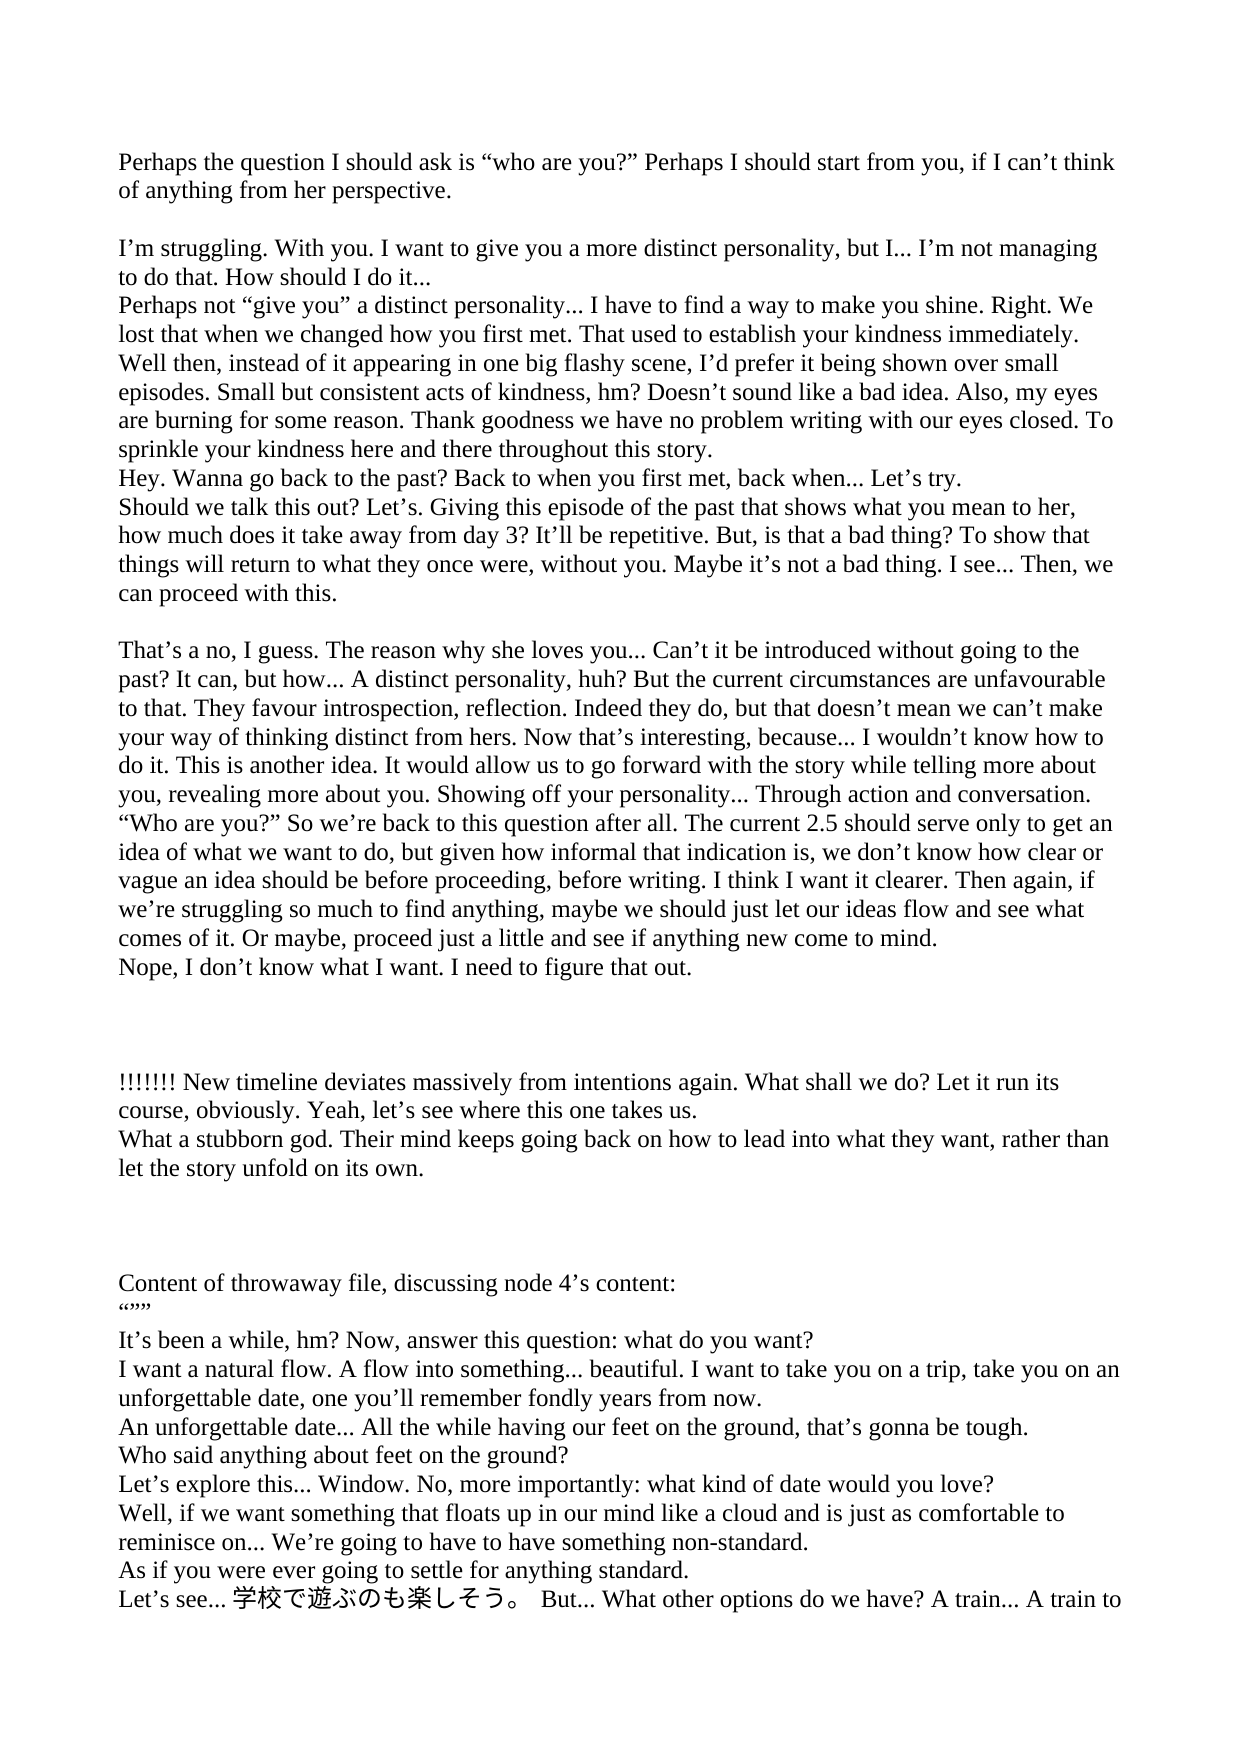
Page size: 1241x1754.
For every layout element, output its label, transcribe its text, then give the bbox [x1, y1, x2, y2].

text What a stubborn god. Their mind keeps going back on how to lead into what they want, rather than let the story unfold on its own. [118, 1124, 1122, 1182]
text Should we talk this out? Let’s. Giving this episode of the past that shows what you mean to her, how much does it take away from day 3? It’ll be repetitive. But, is that a bad thing? To show that things will return to what they once were, without you. Maybe it’s not a bad thing. I see... Then, we can proceed with this. [118, 492, 1122, 607]
text !!!!!!! New timeline deviates massively from intentions again. What shall we do? Let it run its course, obviously. Yeah, let’s see where this one takes us. [118, 1067, 1122, 1124]
text Perhaps not “give you” a distinct personality... I have to find a way to make you shine. Right. We lost that when we changed how you first met. That used to establish your kindness immediately. Well then, instead of it appearing in one big flashy scene, I’d prefer it being shown over small episodes. Small but consistent acts of kindness, hm? Doesn’t sound like a bad idea. Also, my eyes are burning for some reason. Thank goodness we have no problem writing with our eyes closed. To sprinkle your kindness here and there throughout this story. [118, 291, 1122, 463]
text Let’s see... 学校で遊ぶのも楽しそう。 But... What other options do we have? A train... A train to [118, 1584, 1122, 1614]
text An unforgettable date... All the while having our feet on the ground, that’s gonna be tough. [118, 1412, 1122, 1441]
text Nope, I don’t know what I want. I need to figure that out. [118, 952, 1122, 981]
text Let’s explore this... Window. No, more importantly: what kind of date would you love? [118, 1469, 1122, 1498]
text I’m struggling. With you. I want to give you a more distinct personality, but I... I’m not managing to do that. How should I do it... [118, 233, 1122, 291]
text That’s a no, I guess. The reason why she loves you... Can’t it be introduced without going to the past? It can, but how... A distinct personality, huh? But the current circumstances are unfavourable to that. They favour introspection, reflection. Indeed they do, but that doesn’t mean we can’t make your way of thinking distinct from hers. Now that’s interesting, because... I wouldn’t know how to do it. This is another idea. It would allow us to go forward with the story while telling more about you, revealing more about you. Showing off your personality... Through action and conversation. “Who are you?” So we’re back to this question after all. The current 2.5 should serve only to get an idea of what we want to do, but given how informal that indication is, we don’t know how clear or vague an idea should be before proceeding, before writing. I think I want it clearer. Then again, if we’re struggling so much to find anything, maybe we should just let our ideas flow and see what comes of it. Or maybe, proceed just a little and see if anything new come to mind. [118, 636, 1122, 952]
text As if you were ever going to settle for anything standard. [118, 1556, 1122, 1584]
text Hey. Wanna go back to the past? Back to when you first met, back when... Let’s try. [118, 463, 1122, 492]
text I want a natural flow. A flow into something... beautiful. I want to take you on a trip, take you on an unforgettable date, one you’ll remember fondly years from now. [118, 1354, 1122, 1412]
text Content of throwaway file, discussing node 4’s content: [118, 1268, 1122, 1297]
text “”” [118, 1297, 1122, 1326]
text Perhaps the question I should ask is “who are you?” Perhaps I should start from you, if I can’t think of anything from her perspective. [118, 147, 1122, 204]
text Well, if we want something that floats up in our mind like a cloud and is just as comfortable to reminisce on... We’re going to have to have something non-standard. [118, 1498, 1122, 1556]
text It’s been a while, hm? Now, answer this question: what do you want? [118, 1326, 1122, 1354]
text Who said anything about feet on the ground? [118, 1441, 1122, 1469]
